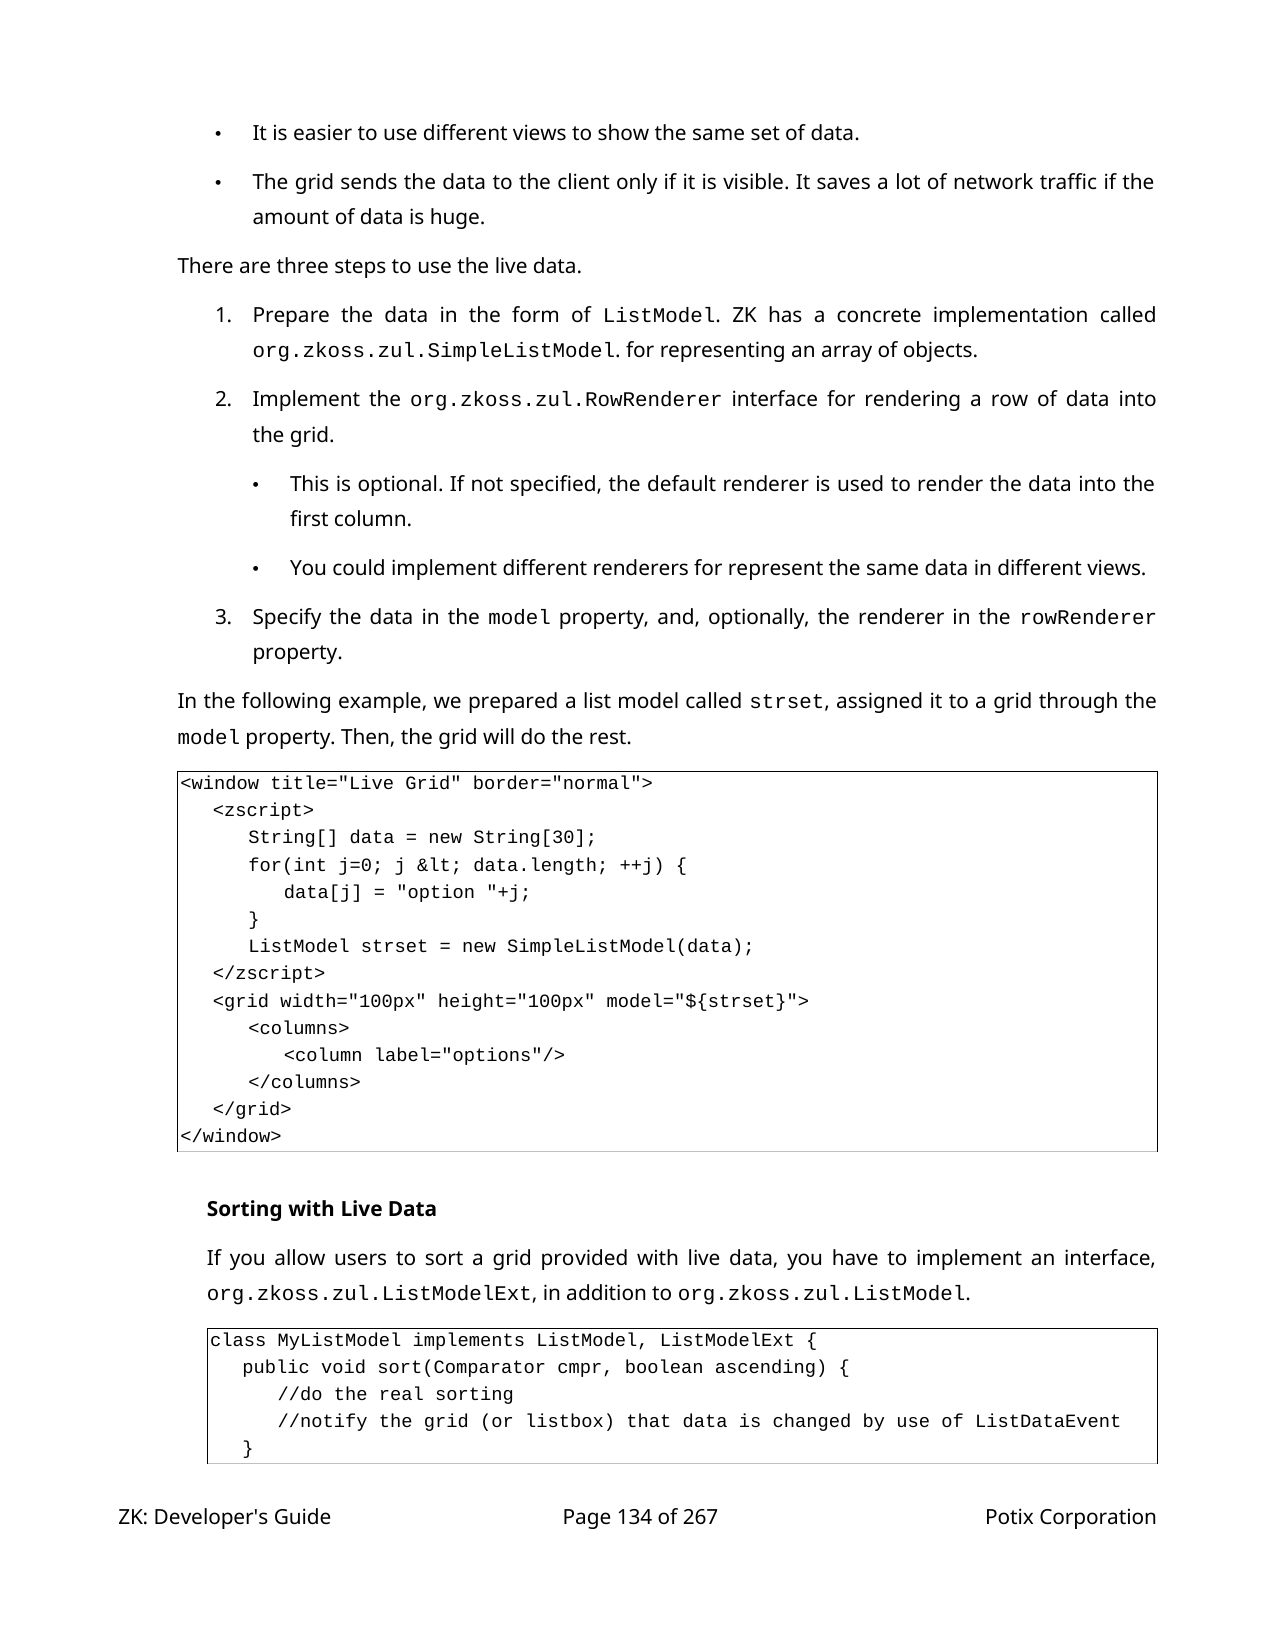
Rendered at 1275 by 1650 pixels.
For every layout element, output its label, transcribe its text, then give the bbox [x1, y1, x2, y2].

text </grid> [178, 1097, 1157, 1121]
text If you allow users to sort a grid provided with live data, you have to implement an interface, org.zkoss.zul.ListModelExt, in addition to org.zkoss.zul.ListModel. [207, 1243, 1157, 1307]
list Prepare the data in the form of ListModel. ZK has a concrete implementation called org.zkoss.zul.SimpleListModel. for representing an array of objects. [215, 300, 1157, 364]
text </zscript> [178, 961, 1157, 986]
text <grid width="100px" height="100px" model="${strset}"> [178, 988, 1157, 1013]
subtitle Sorting with Live Data [207, 1194, 1157, 1222]
list It is easier to use different views to show the same set of data. [215, 118, 1157, 146]
text In the following example, we prepared a list model called strset, assigned it to a grid through the model property. Then, the grid will do the rest. [177, 686, 1157, 750]
text //notify the grid (or listbox) that data is changed by use of ListDataEvent [208, 1409, 1157, 1433]
text } [208, 1436, 1157, 1463]
list Specify the data in the model property, and, optionally, the renderer in the rowRenderer property. [215, 602, 1157, 666]
list You could implement different renderers for represent the same data in different views. [252, 553, 1157, 581]
text String[] data = new String[30]; [178, 825, 1157, 849]
text } [178, 907, 1157, 931]
text <window title="Live Grid" border="normal"> [178, 772, 1157, 795]
text <column label="options"/> [178, 1043, 1157, 1067]
text <columns> [178, 1016, 1157, 1040]
list Implement the org.zkoss.zul.RowRenderer interface for rendering a row of data into the grid. [215, 384, 1157, 448]
text data[j] = "option "+j; [178, 880, 1157, 904]
list This is optional. If not specified, the default renderer is used to render the data into the first column. [252, 469, 1157, 532]
text <zscript> [178, 798, 1157, 822]
text There are three steps to use the live data. [177, 251, 1157, 279]
text ListModel strset = new SimpleListModel(data); [178, 934, 1157, 958]
text </columns> [178, 1070, 1157, 1094]
text //do the real sorting [208, 1382, 1157, 1406]
text </window> [178, 1124, 1157, 1151]
list The grid sends the data to the client only if it is visible. It saves a lot of network traffic if the amount of data is huge. [215, 167, 1157, 230]
text class MyListModel implements ListModel, ListModelExt { [208, 1329, 1157, 1352]
text public void sort(Comparator cmpr, boolean ascending) { [208, 1354, 1157, 1379]
text for(int j=0; j &lt; data.length; ++j) { [178, 852, 1157, 877]
